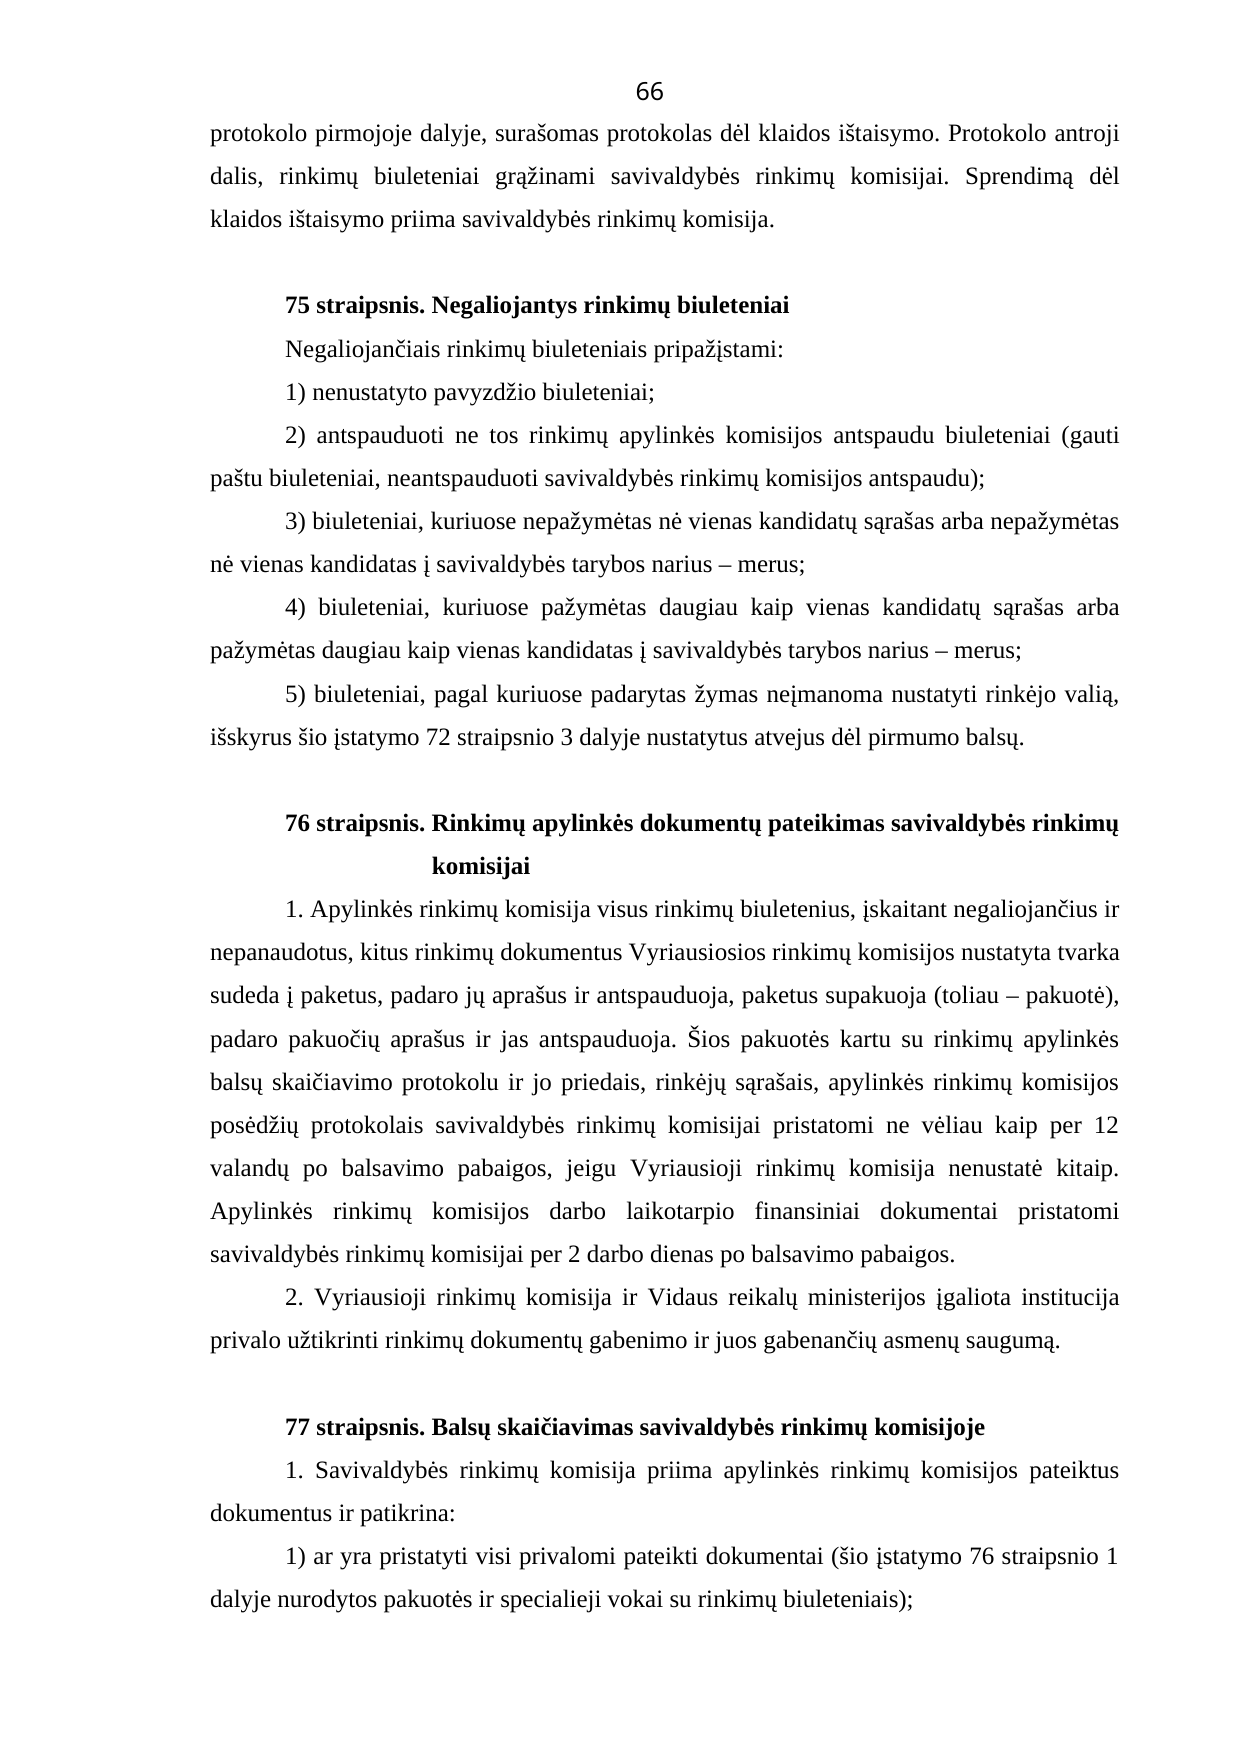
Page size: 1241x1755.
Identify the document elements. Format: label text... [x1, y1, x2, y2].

text 2. Vyriausioji rinkimų komisija ir Vidaus reikalų ministerijos įgaliota institucija privalo užtikrinti rinkimų dokumentų gabenimo ir juos gabenančių asmenų saugumą. [210, 1282, 1120, 1354]
text 1. Savivaldybės rinkimų komisija priima apylinkės rinkimų komisijos pateiktus dokumentus ir patikrina: [210, 1455, 1120, 1527]
text 4) biuleteniai, kuriuose pažymėtas daugiau kaip vienas kandidatų sąrašas arba pažymėtas daugiau kaip vienas kandidatas į savivaldybės tarybos narius – merus; [210, 592, 1120, 664]
text 2) antspauduoti ne tos rinkimų apylinkės komisijos antspaudu biuleteniai (gauti paštu biuleteniai, neantspauduoti savivaldybės rinkimų komisijos antspaudu); [210, 420, 1120, 492]
text 76 straipsnis. Rinkimų apylinkės dokumentų pateikimas savivaldybės rinkimų komisijai [285, 808, 1120, 880]
text 1) ar yra pristatyti visi privalomi pateikti dokumentai (šio įstatymo 76 straipsnio 1 dalyje nurodytos pakuotės ir specialieji vokai su rinkimų biuleteniais); [210, 1541, 1120, 1613]
text Negaliojančiais rinkimų biuleteniais pripažįstami: [210, 334, 1120, 362]
text protokolo pirmojoje dalyje, surašomas protokolas dėl klaidos ištaisymo. Protokolo antroji dalis, rinkimų biuleteniai grąžinami savivaldybės rinkimų komisijai. Sprendimą dėl klaidos ištaisymo priima savivaldybės rinkimų komisija. [210, 118, 1120, 233]
text 5) biuleteniai, pagal kuriuose padarytas žymas neįmanoma nustatyti rinkėjo valią, išskyrus šio įstatymo 72 straipsnio 3 dalyje nustatytus atvejus dėl pirmumo balsų. [210, 679, 1120, 751]
text 75 straipsnis. Negaliojantys rinkimų biuleteniai [210, 291, 1120, 319]
text 1) nenustatyto pavyzdžio biuleteniai; [210, 377, 1120, 406]
text 3) biuleteniai, kuriuose nepažymėtas nė vienas kandidatų sąrašas arba nepažymėtas nė vienas kandidatas į savivaldybės tarybos narius – merus; [210, 506, 1120, 578]
text 1. Apylinkės rinkimų komisija visus rinkimų biuletenius, įskaitant negaliojančius ir nepanaudotus, kitus rinkimų dokumentus Vyriausiosios rinkimų komisijos nustatyta tvarka sudeda į paketus, padaro jų aprašus ir antspauduoja, paketus supakuoja (toliau – pakuotė), padaro pakuočių aprašus ir jas antspauduoja. Šios pakuotės kartu su rinkimų apylinkės balsų skaičiavimo protokolu ir jo priedais, rinkėjų sąrašais, apylinkės rinkimų komisijos posėdžių protokolais savivaldybės rinkimų komisijai pristatomi ne vėliau kaip per 12 valandų po balsavimo pabaigos, jeigu Vyriausioji rinkimų komisija nenustatė kitaip. Apylinkės rinkimų komisijos darbo laikotarpio finansiniai dokumentai pristatomi savivaldybės rinkimų komisijai per 2 darbo dienas po balsavimo pabaigos. [210, 894, 1120, 1268]
text 77 straipsnis. Balsų skaičiavimas savivaldybės rinkimų komisijoje [210, 1412, 1120, 1441]
